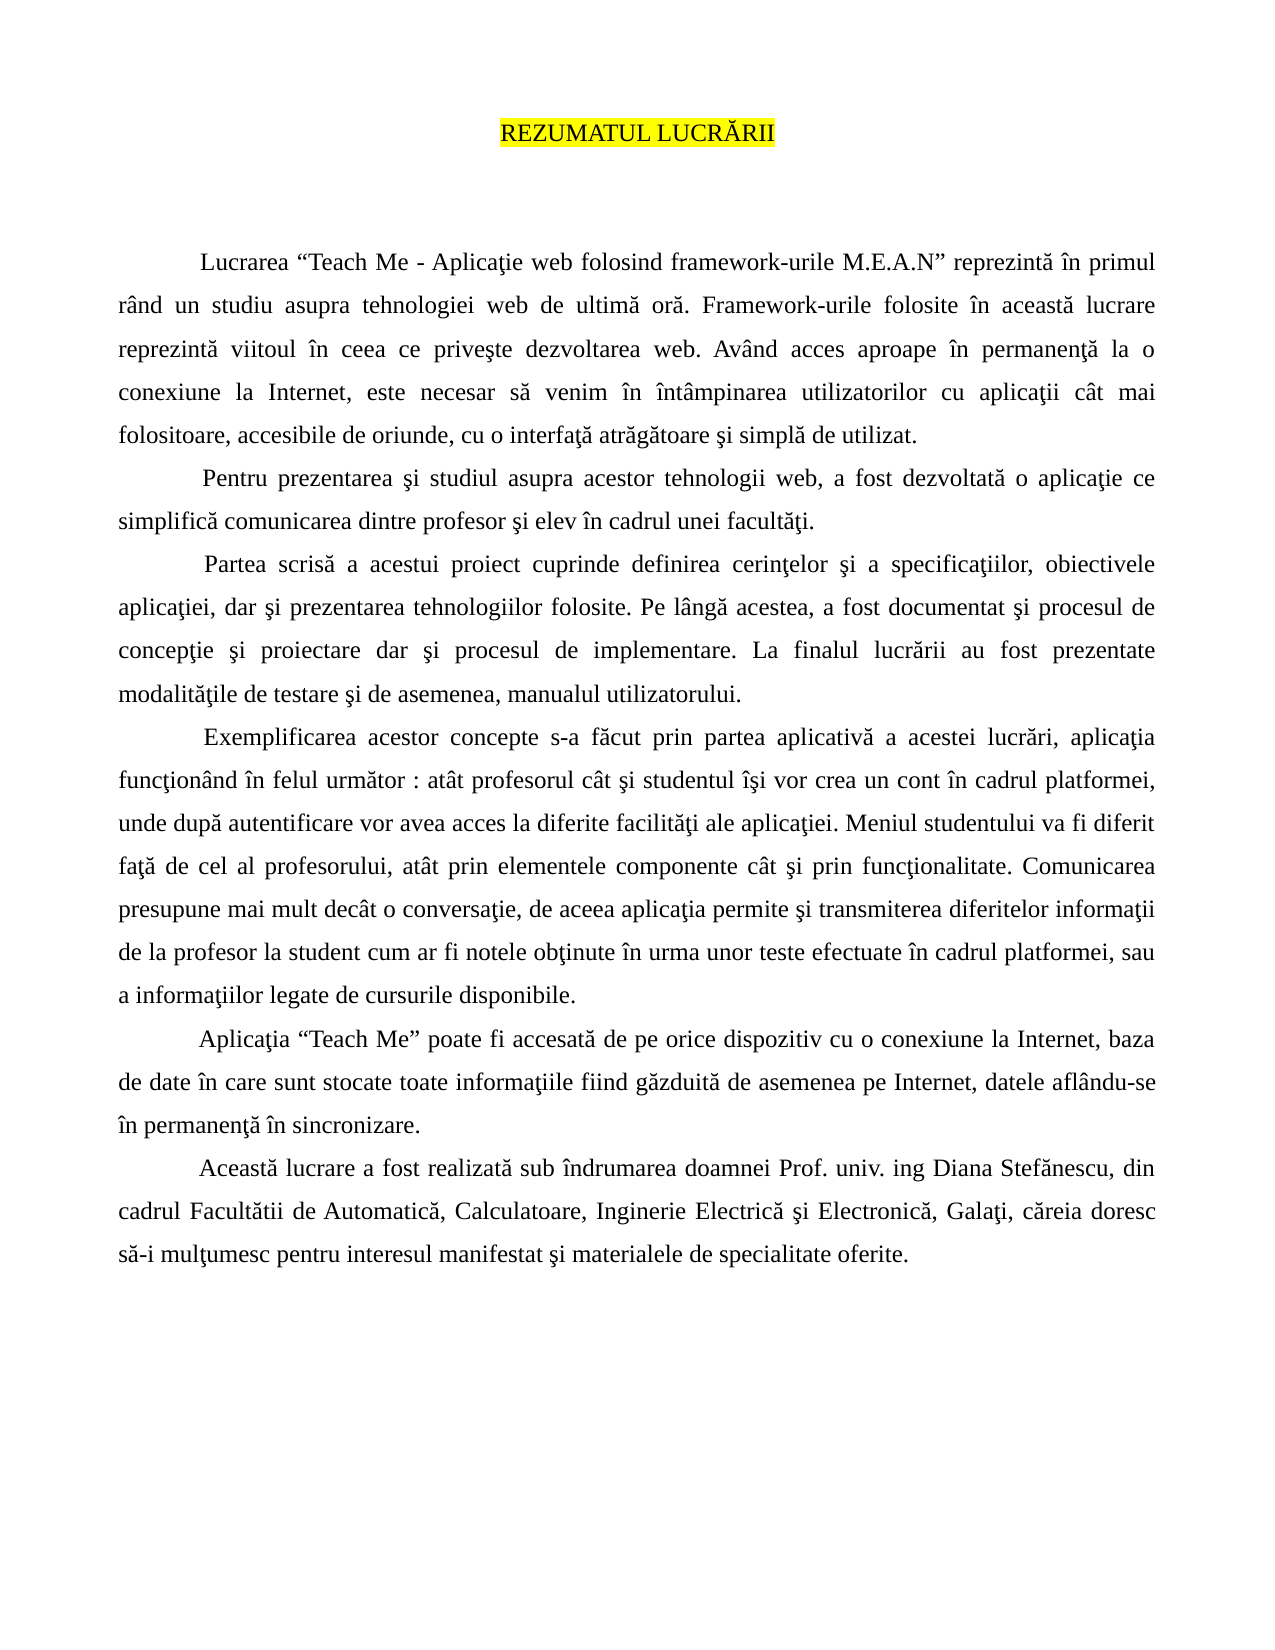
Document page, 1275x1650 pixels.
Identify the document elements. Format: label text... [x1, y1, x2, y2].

text Pentru prezentarea şi studiul asupra acestor tehnologii web, a fost dezvoltată o aplicaţie ce simplifică comunicarea dintre profesor şi elev în cadrul unei facultăţi. [118, 463, 1157, 535]
text Partea scrisă a acestui proiect cuprinde definirea cerinţelor şi a specificaţiilor, obiectivele aplicaţiei, dar şi prezentarea tehnologiilor folosite. Pe lângă acestea, a fost documentat şi procesul de concepţie şi proiectare dar şi procesul de implementare. La finalul lucrării au fost prezentate modalităţile de testare şi de asemenea, manualul utilizatorului. [118, 549, 1157, 707]
text Exemplificarea acestor concepte s-a făcut prin partea aplicativă a acestei lucrări, aplicaţia funcţionând în felul următor : atât profesorul cât şi studentul îşi vor crea un cont în cadrul platformei, unde după autentificare vor avea acces la diferite facilităţi ale aplicaţiei. Meniul studentului va fi diferit faţă de cel al profesorului, atât prin elementele componente cât şi prin funcţionalitate. Comunicarea presupune mai mult decât o conversaţie, de aceea aplicaţia permite şi transmiterea diferitelor informaţii de la profesor la student cum ar fi notele obţinute în urma unor teste efectuate în cadrul platformei, sau a informaţiilor legate de cursurile disponibile. [118, 722, 1157, 1009]
text Aplicaţia “Teach Me” poate fi accesată de pe orice dispozitiv cu o conexiune la Internet, baza de date în care sunt stocate toate informaţiile fiind găzduită de asemenea pe Internet, datele aflându-se în permanenţă în sincronizare. [118, 1024, 1157, 1139]
text Această lucrare a fost realizată sub îndrumarea doamnei Prof. univ. ing Diana Stefănescu, din cadrul Facultătii de Automatică, Calculatoare, Inginerie Electrică şi Electronică, Galaţi, căreia doresc să-i mulţumesc pentru interesul manifestat şi materialele de specialitate oferite. [118, 1153, 1157, 1268]
text REZUMATUL LUCRĂRII [118, 118, 1157, 147]
text Lucrarea “Teach Me - Aplicaţie web folosind framework-urile M.E.A.N” reprezintă în primul rând un studiu asupra tehnologiei web de ultimă oră. Framework-urile folosite în această lucrare reprezintă viitoul în ceea ce priveşte dezvoltarea web. Având acces aproape în permanenţă la o conexiune la Internet, este necesar să venim în întâmpinarea utilizatorilor cu aplicaţii cât mai folositoare, accesibile de oriunde, cu o interfaţă atrăgătoare şi simplă de utilizat. [118, 247, 1157, 449]
